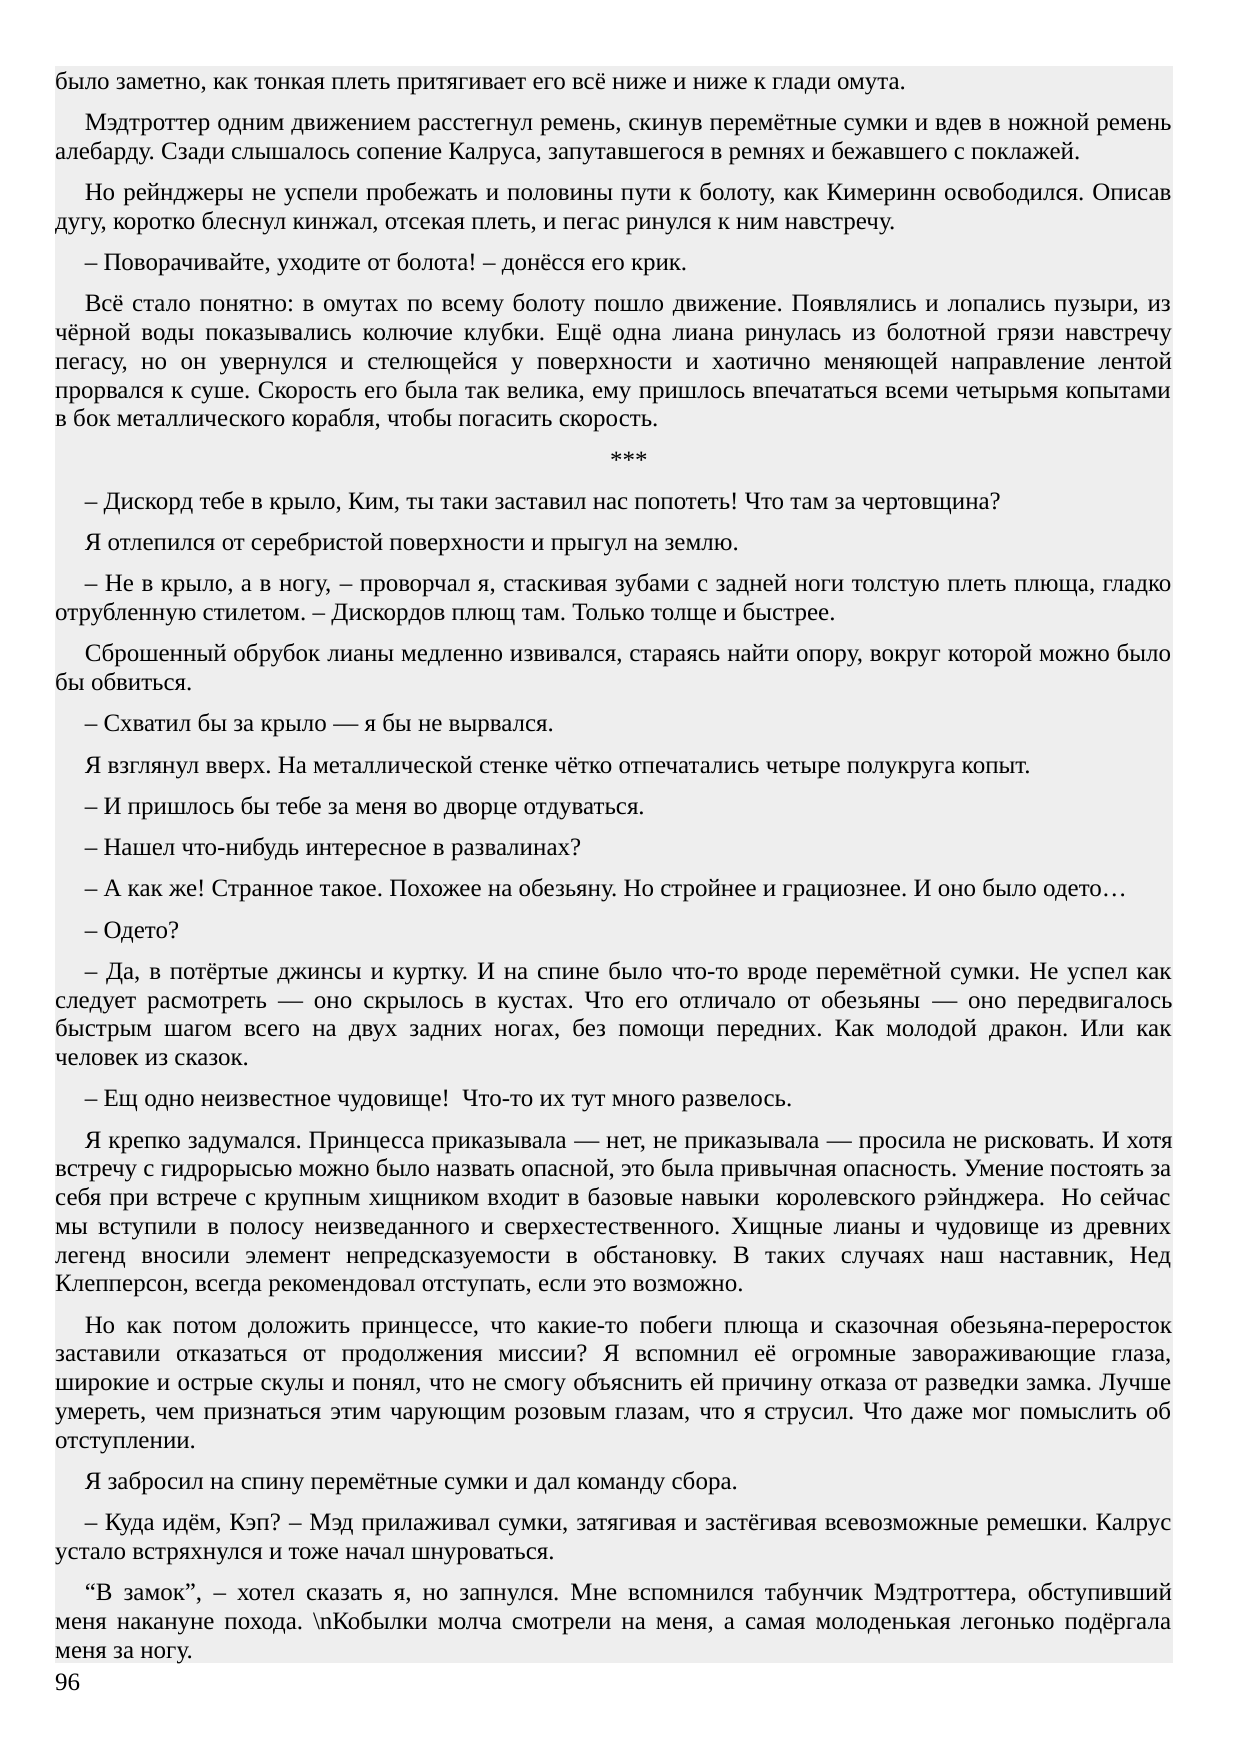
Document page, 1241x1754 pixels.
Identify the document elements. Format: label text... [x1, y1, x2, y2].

text Но рейнджеры не успели пробежать и половины пути к болоту, как Кимеринн освободился. Описав дугу, коротко блеснул кинжал, отсекая плеть, и пегас ринулся к ним навстречу. [55, 177, 1173, 235]
text – Ещ одно неизвестное чудовище! Что-то их тут много развелось. [55, 1083, 1173, 1112]
text – Не в крыло, а в ногу, – проворчал я, стаскивая зубами с задней ноги толстую плеть плюща, гладко отрубленную стилетом. – Дискордов плющ там. Только толще и быстрее. [55, 568, 1173, 626]
text “В замок”, – хотел сказать я, но запнулся. Мне вспомнился табунчик Мэдтроттера, обступивший меня накануне похода. \nКобылки молча смотрели на меня, а самая молоденькая легонько подёргала меня за ногу. [55, 1577, 1173, 1663]
text Я взглянул вверх. На металлической стенке чётко отпечатались четыре полукруга копыт. [55, 750, 1173, 778]
text Я крепко задумался. Принцесса приказывала — нет, не приказывала — просила не рисковать. И хотя встречу с гидрорысью можно было назвать опасной, это была привычная опасность. Умение постоять за себя при встрече с крупным хищником входит в базовые навыки королевского рэйнджера. Но сейчас мы вступили в полосу неизведанного и сверхестественного. Хищные лианы и чудовище из древних легенд вносили элемент непредсказуемости в обстановку. В таких случаях наш наставник, Нед Клепперсон, всегда рекомендовал отступать, если это возможно. [55, 1125, 1173, 1297]
text – Куда идём, Кэп? – Мэд прилаживал сумки, затягивая и застёгивая всевозможные ремешки. Калрус устало встряхнулся и тоже начал шнуроваться. [55, 1507, 1173, 1565]
text *** [55, 445, 1173, 473]
text – Нашел что-нибудь интересное в развалинах? [55, 832, 1173, 861]
text – Дискорд тебе в крыло, Ким, ты таки заставил нас попотеть! Что там за чертовщина? [55, 486, 1173, 515]
text – И пришлось бы тебе за меня во дворце отдуваться. [55, 791, 1173, 820]
text – А как же! Странное такое. Похожее на обезьяну. Но стройнее и грациознее. И оно было одето… [55, 873, 1173, 902]
text Я забросил на спину перемётные сумки и дал команду сбора. [55, 1466, 1173, 1495]
text Всё стало понятно: в омутах по всему болоту пошло движение. Появлялись и лопались пузыри, из чёрной воды показывались колючие клубки. Ещё одна лиана ринулась из болотной грязи навстречу пегасу, но он увернулся и стелющейся у поверхности и хаотично меняющей направление лентой прорвался к суше. Скорость его была так велика, ему пришлось впечататься всеми четырьмя копытами в бок металлического корабля, чтобы погасить скорость. [55, 288, 1173, 432]
text было заметно, как тонкая плеть притягивает его всё ниже и ниже к глади омута. [55, 66, 1173, 95]
text – Поворачивайте, уходите от болота! – донёсся его крик. [55, 247, 1173, 276]
text – Одето? [55, 915, 1173, 943]
text – Да, в потёртые джинсы и куртку. И на спине было что-то вроде перемётной сумки. Не успел как следует расмотреть — оно скрылось в кустах. Что его отличало от обезьяны — оно передвигалось быстрым шагом всего на двух задних ногах, без помощи передних. Как молодой дракон. Или как человек из сказок. [55, 956, 1173, 1071]
text Но как потом доложить принцессе, что какие-то побеги плюща и сказочная обезьяна-переросток заставили отказаться от продолжения миссии? Я вспомнил её огромные завораживающие глаза, широкие и острые скулы и понял, что не смогу объяснить ей причину отказа от разведки замка. Лучше умереть, чем признаться этим чарующим розовым глазам, что я струсил. Что даже мог помыслить об отступлении. [55, 1310, 1173, 1453]
text – Схватил бы за крыло — я бы не вырвался. [55, 708, 1173, 737]
text Я отлепился от серебристой поверхности и прыгул на землю. [55, 527, 1173, 556]
text Мэдтроттер одним движением расстегнул ремень, скинув перемётные сумки и вдев в ножной ремень алебарду. Сзади слышалось сопение Калруса, запутавшегося в ремнях и бежавшего с поклажей. [55, 107, 1173, 165]
text Сброшенный обрубок лианы медленно извивался, стараясь найти опору, вокруг которой можно было бы обвиться. [55, 638, 1173, 696]
